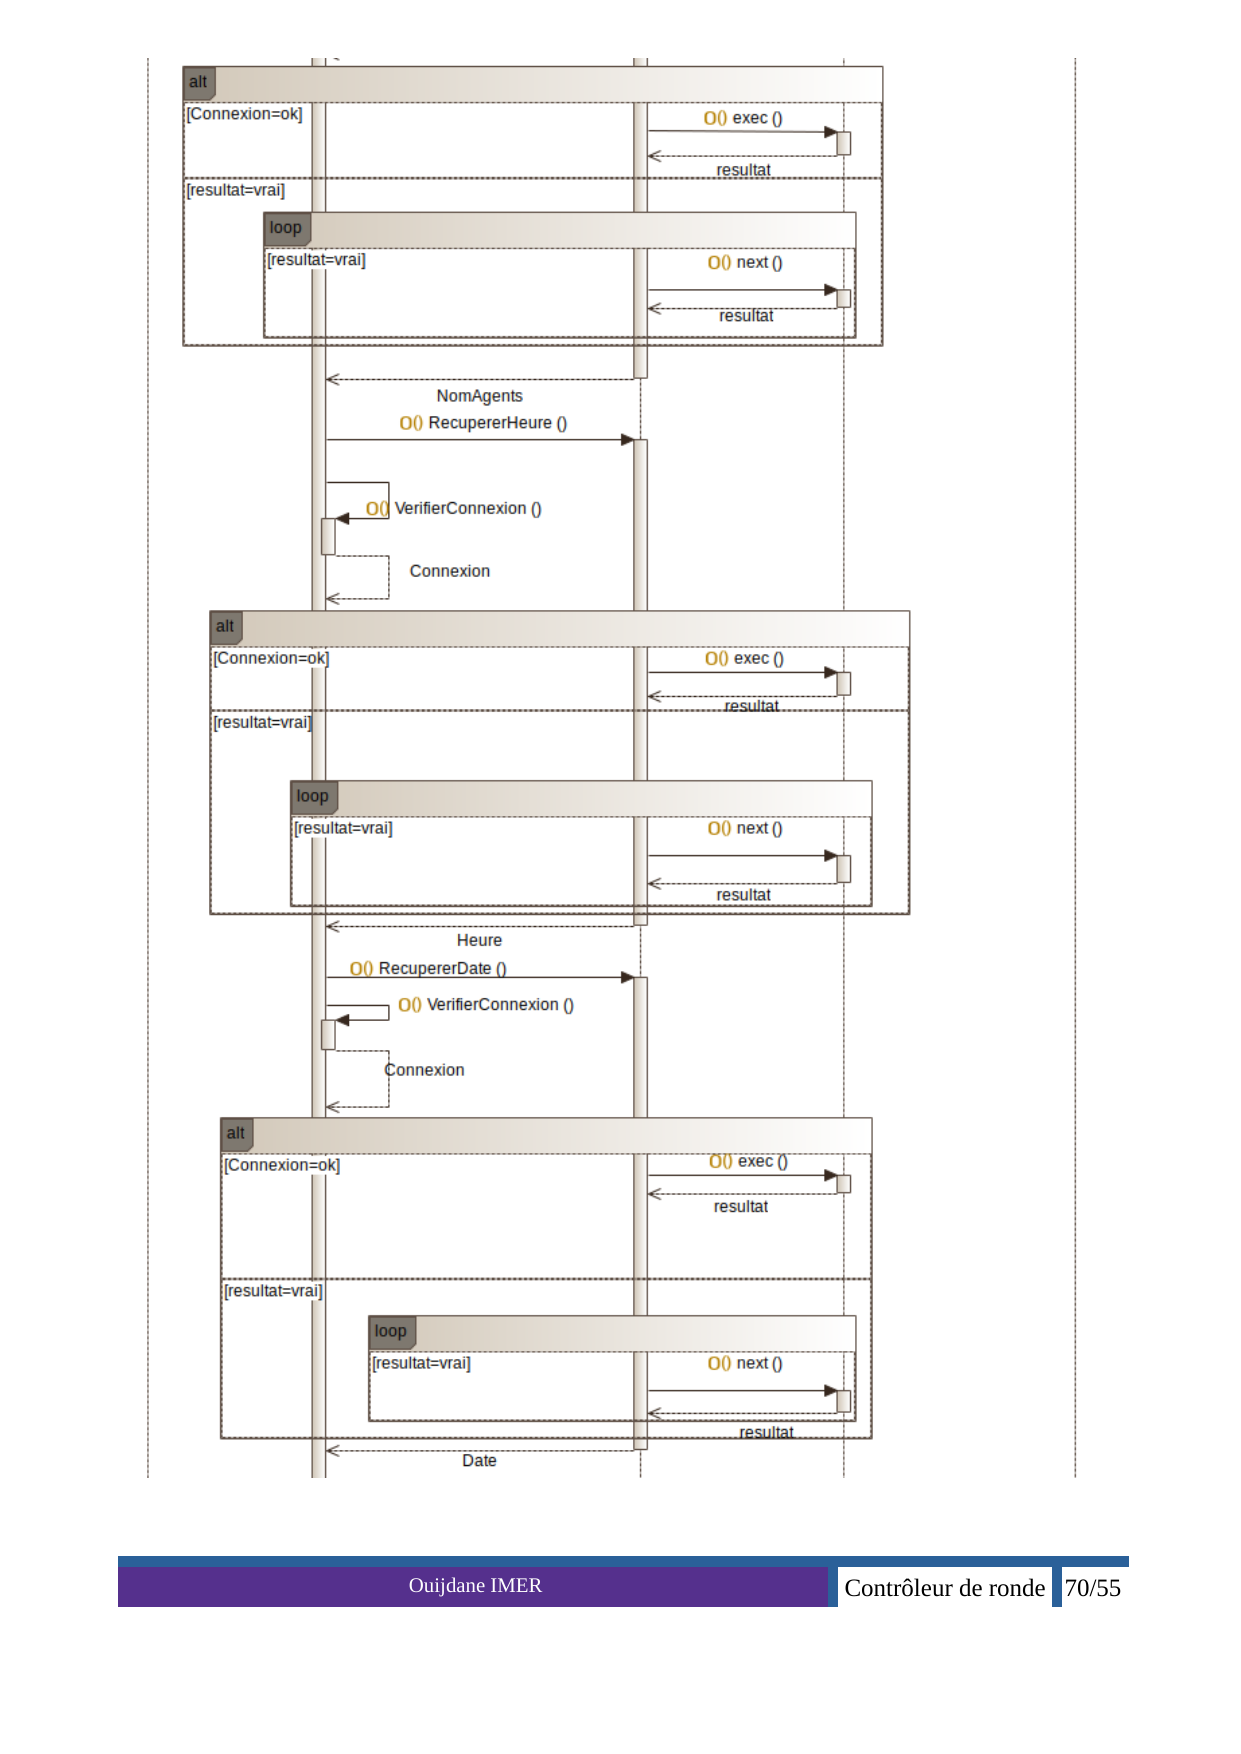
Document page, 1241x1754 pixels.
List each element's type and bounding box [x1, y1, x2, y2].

picture [29, 149, 1200, 1254]
